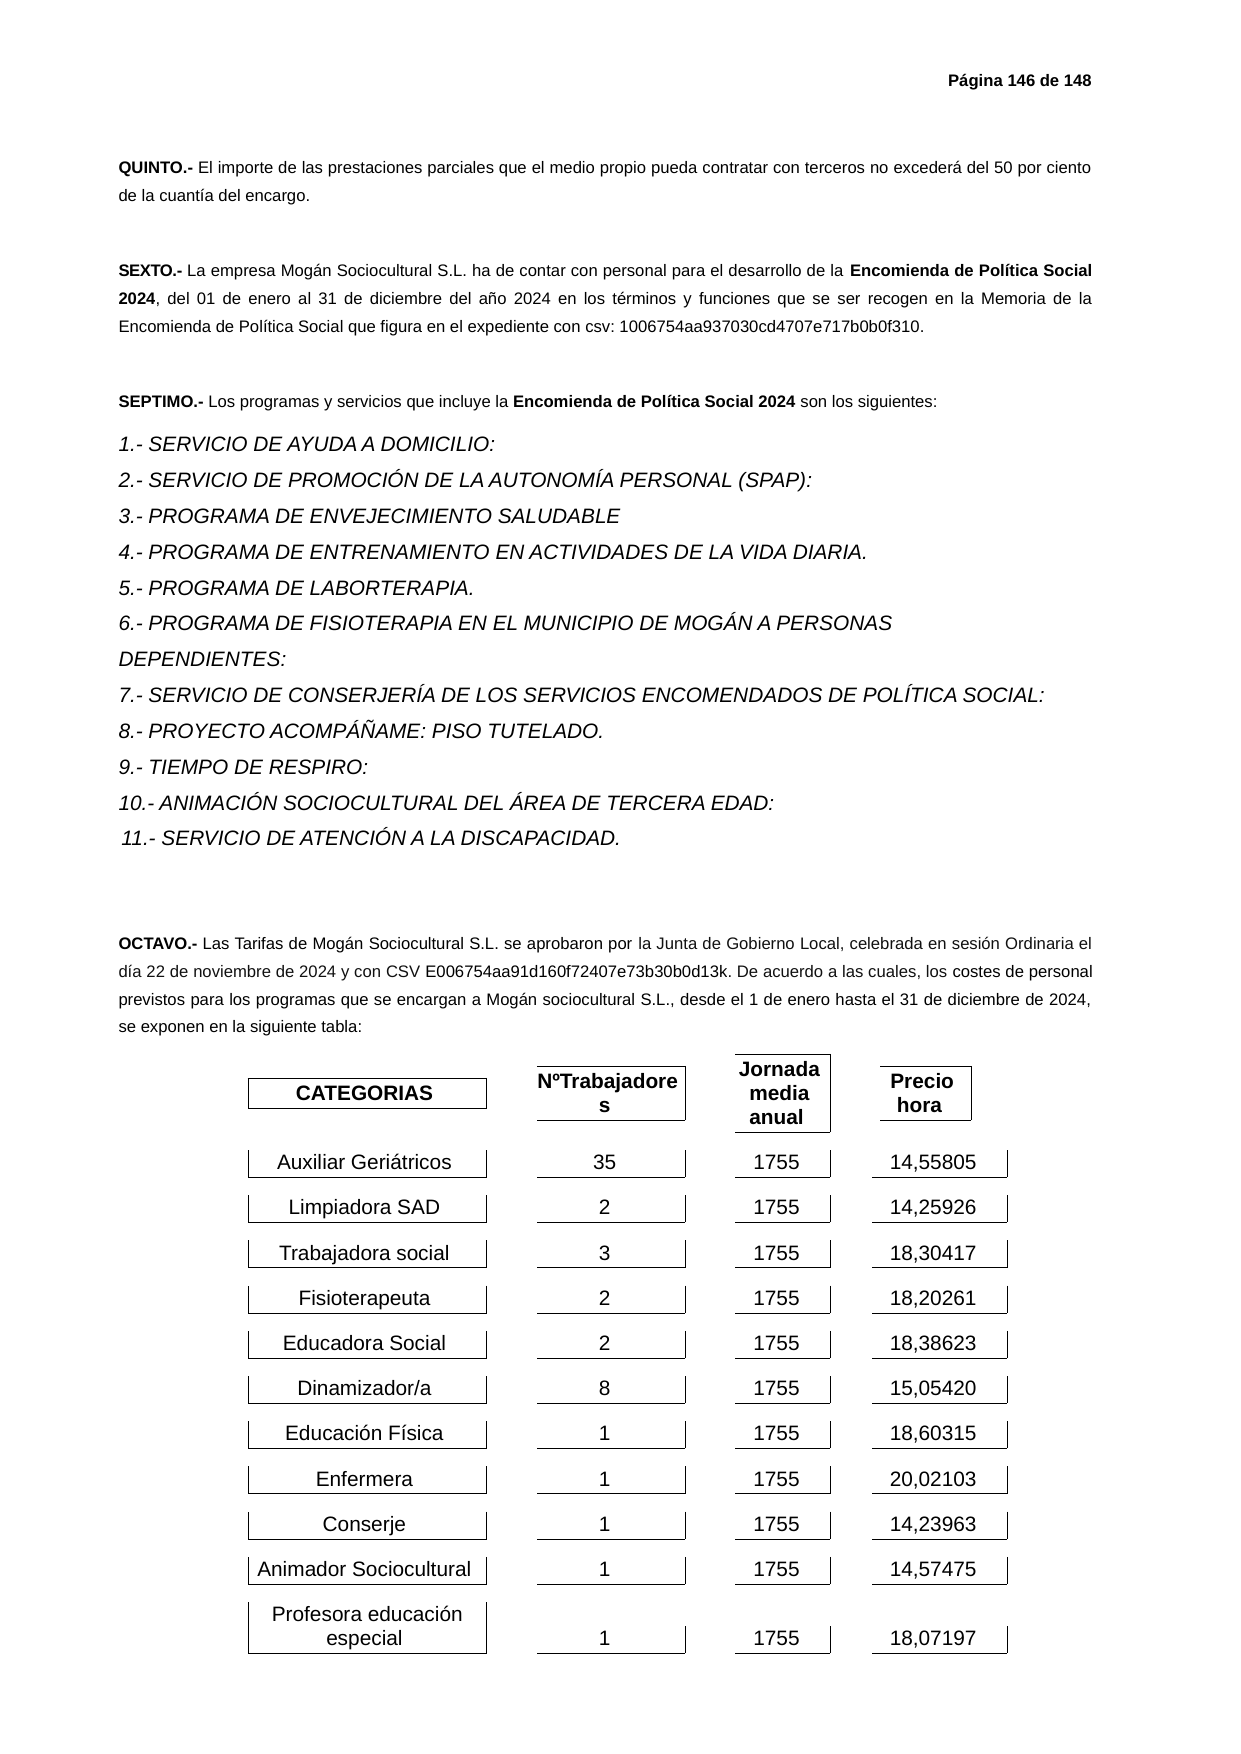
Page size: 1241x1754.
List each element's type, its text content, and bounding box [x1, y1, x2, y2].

table_cell Educadora Social [236, 1328, 526, 1373]
table_cell 1 [526, 1554, 724, 1599]
table_cell 18,30417 [869, 1238, 1010, 1283]
table_cell 1 [526, 1464, 724, 1509]
table_cell 1 [526, 1418, 724, 1463]
text 2.- SERVICIO DE PROMOCIÓN DE LA AUTONOMÍA PERSONAL (SPAP): [118, 468, 1092, 492]
table_cell 3 [526, 1238, 724, 1283]
table_cell 1755 [724, 1509, 869, 1554]
table_cell Trabajadora social [236, 1238, 526, 1283]
table_cell 1755 [724, 1192, 869, 1237]
text 4.- PROGRAMA DE ENTRENAMIENTO EN ACTIVIDADES DE LA VIDA DIARIA. [118, 539, 1092, 563]
text 1.- SERVICIO DE AYUDA A DOMICILIO: [118, 432, 1092, 456]
table_cell 2 [526, 1328, 724, 1373]
table_cell 1 [526, 1599, 724, 1668]
text 8.- PROYECTO ACOMPÁÑAME: PISO TUTELADO. [118, 719, 1092, 743]
table_cell Profesora educación especial [236, 1599, 526, 1668]
table_cell 1755 [724, 1238, 869, 1283]
text SEPTIMO.- Los programas y servicios que incluye la Encomienda de Política Social 2024 son los siguientes: [118, 392, 1092, 420]
table_header Jornada media anual [724, 1051, 869, 1147]
table_cell 14,23963 [869, 1509, 1010, 1554]
table_cell 2 [526, 1192, 724, 1237]
table_cell Enfermera [236, 1464, 526, 1509]
table_cell 1755 [724, 1599, 869, 1668]
table_cell Auxiliar Geriátricos [236, 1147, 526, 1192]
table_cell 1755 [724, 1283, 869, 1328]
text 7.- SERVICIO DE CONSERJERÍA DE LOS SERVICIOS ENCOMENDADOS DE POLÍTICA SOCIAL: [118, 683, 1092, 707]
text 9.- TIEMPO DE RESPIRO: [118, 754, 1092, 778]
text OCTAVO.- Las Tarifas de Mogán Sociocultural S.L. se aprobaron por la Junta de Gobierno Local, celebrada en sesión Ordinaria el día 22 de noviembre de 2024 y con CSV E006754aa91d160f72407e73b30b0d13k. De acuerdo a las cuales, los costes de personal previstos para los programas que se encargan a Mogán sociocultural S.L., desde el 1 de enero hasta el 31 de diciembre de 2024, se exponen en la siguiente tabla: [118, 934, 1092, 1045]
table_cell 18,60315 [869, 1418, 1010, 1463]
table_cell 14,25926 [869, 1192, 1010, 1237]
text 3.- PROGRAMA DE ENVEJECIMIENTO SALUDABLE [118, 504, 1092, 528]
table_cell 1755 [724, 1464, 869, 1509]
table_cell 15,05420 [869, 1373, 1010, 1418]
text 11.- SERVICIO DE ATENCIÓN A LA DISCAPACIDAD. [121, 826, 1092, 850]
table_cell 8 [526, 1373, 724, 1418]
table_cell 1755 [724, 1147, 869, 1192]
table_cell 18,38623 [869, 1328, 1010, 1373]
text QUINTO.- El importe de las prestaciones parciales que el medio propio pueda contratar con terceros no excederá del 50 por ciento de la cuantía del encargo. [118, 158, 1092, 213]
text SEXTO.- La empresa Mogán Sociocultural S.L. ha de contar con personal para el desarrollo de la Encomienda de Política Social 2024, del 01 de enero al 31 de diciembre del año 2024 en los términos y funciones que se ser recogen en la Memoria de la Encomienda de Política Social que figura en el expediente con csv: 1006754aa937030cd4707e717b0b0f310. [118, 261, 1092, 345]
table_cell Fisioterapeuta [236, 1283, 526, 1328]
table_header CATEGORIAS [236, 1051, 526, 1147]
table_cell 1755 [724, 1328, 869, 1373]
table_cell Limpiadora SAD [236, 1192, 526, 1237]
table_cell Dinamizador/a [236, 1373, 526, 1418]
table_cell 1755 [724, 1418, 869, 1463]
table_cell Animador Sociocultural [236, 1554, 526, 1599]
table_cell 18,20261 [869, 1283, 1010, 1328]
table_cell 20,02103 [869, 1464, 1010, 1509]
text 5.- PROGRAMA DE LABORTERAPIA. [118, 575, 1092, 599]
text 10.- ANIMACIÓN SOCIOCULTURAL DEL ÁREA DE TERCERA EDAD: [118, 790, 1092, 814]
table_cell 14,57475 [869, 1554, 1010, 1599]
table_cell 14,55805 [869, 1147, 1010, 1192]
text 6.- PROGRAMA DE FISIOTERAPIA EN EL MUNICIPIO DE MOGÁN A PERSONAS [118, 611, 1092, 635]
table_cell 2 [526, 1283, 724, 1328]
table_cell 1755 [724, 1554, 869, 1599]
table_cell Educación Física [236, 1418, 526, 1463]
table_cell 1 [526, 1509, 724, 1554]
table_cell 1755 [724, 1373, 869, 1418]
table_cell Conserje [236, 1509, 526, 1554]
table_header NºTrabajadores [526, 1051, 724, 1147]
table_cell 18,07197 [869, 1599, 1010, 1668]
table_header Precio hora [869, 1051, 1010, 1147]
table_cell 35 [526, 1147, 724, 1192]
text DEPENDIENTES: [118, 647, 1092, 671]
